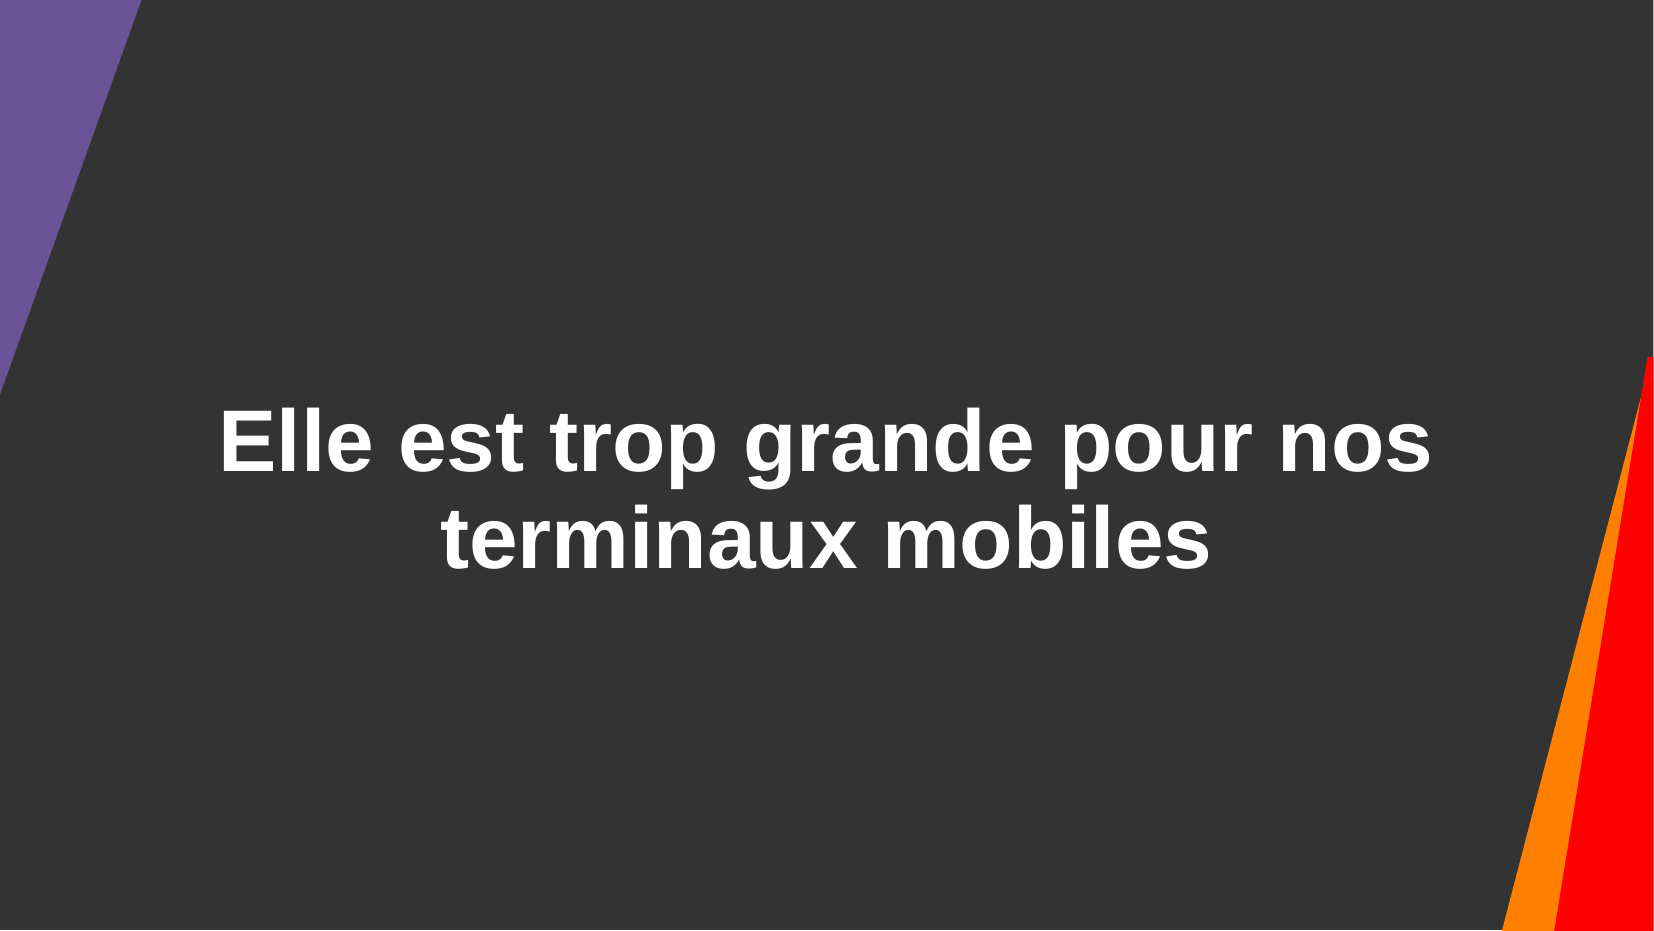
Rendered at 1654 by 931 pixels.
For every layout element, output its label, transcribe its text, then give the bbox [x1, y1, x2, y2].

text_box [1501, 356, 1654, 931]
text_box [0, 0, 142, 395]
title Elle est trop grande pour nos terminaux mobiles [31, 391, 1622, 588]
